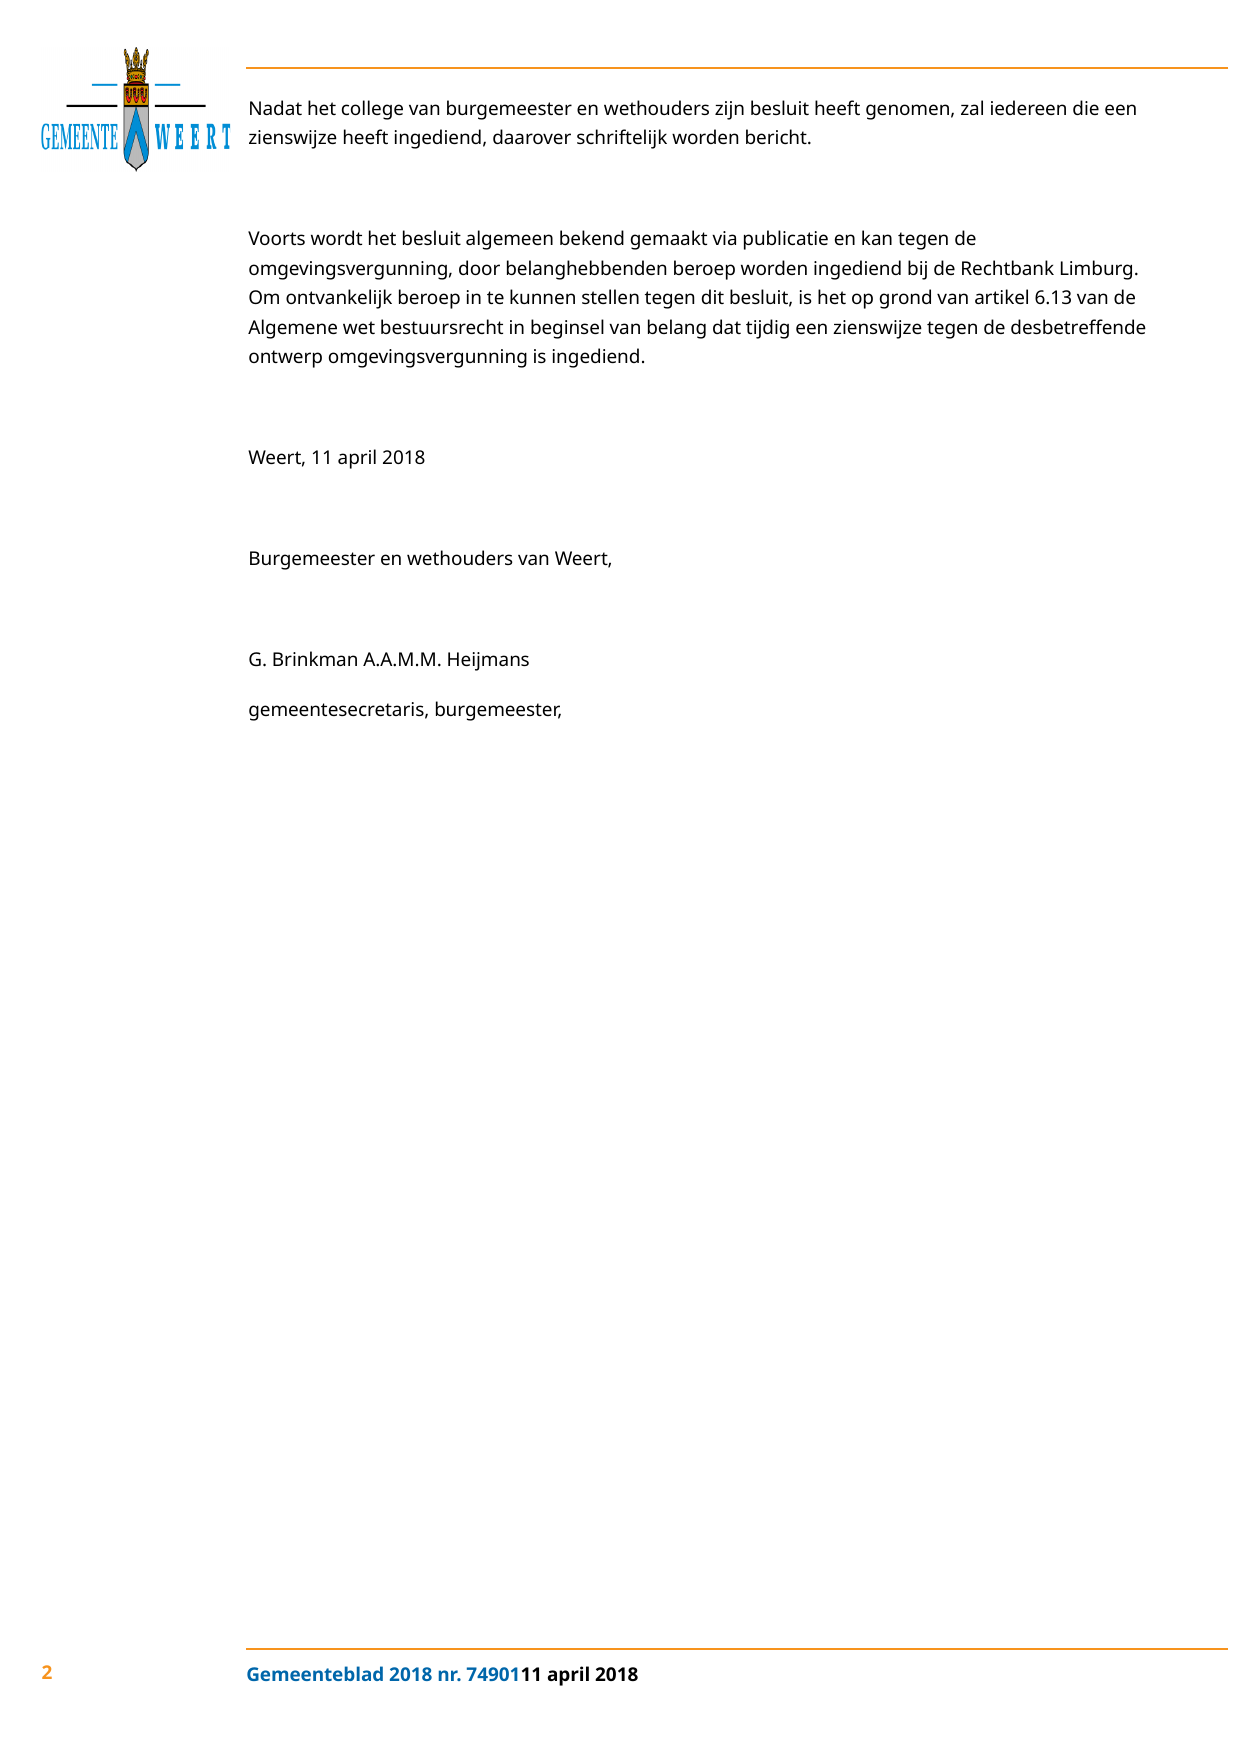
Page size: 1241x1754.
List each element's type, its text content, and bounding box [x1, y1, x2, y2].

text gemeentesecretaris, burgemeester, [248, 696, 1152, 722]
picture [41, 47, 231, 172]
text Weert, 11 april 2018 [248, 444, 1152, 470]
text G. Brinkman A.A.M.M. Heijmans [248, 646, 1152, 672]
text Burgemeester en wethouders van Weert, [248, 545, 1152, 571]
text Nadat het college van burgemeester en wethouders zijn besluit heeft genomen, zal iedereen die een zienswijze heeft ingediend, daarover schriftelijk worden bericht. [248, 95, 1152, 150]
text Voorts wordt het besluit algemeen bekend gemaakt via publicatie en kan tegen de omgevingsvergunning, door belanghebbenden beroep worden ingediend bij de Rechtbank Limburg. Om ontvankelijk beroep in te kunnen stellen tegen dit besluit, is het op grond van artikel 6.13 van de Algemene wet bestuursrecht in beginsel van belang dat tijdig een zienswijze tegen de desbetreffende ontwerp omgevingsvergunning is ingediend. [248, 225, 1152, 369]
